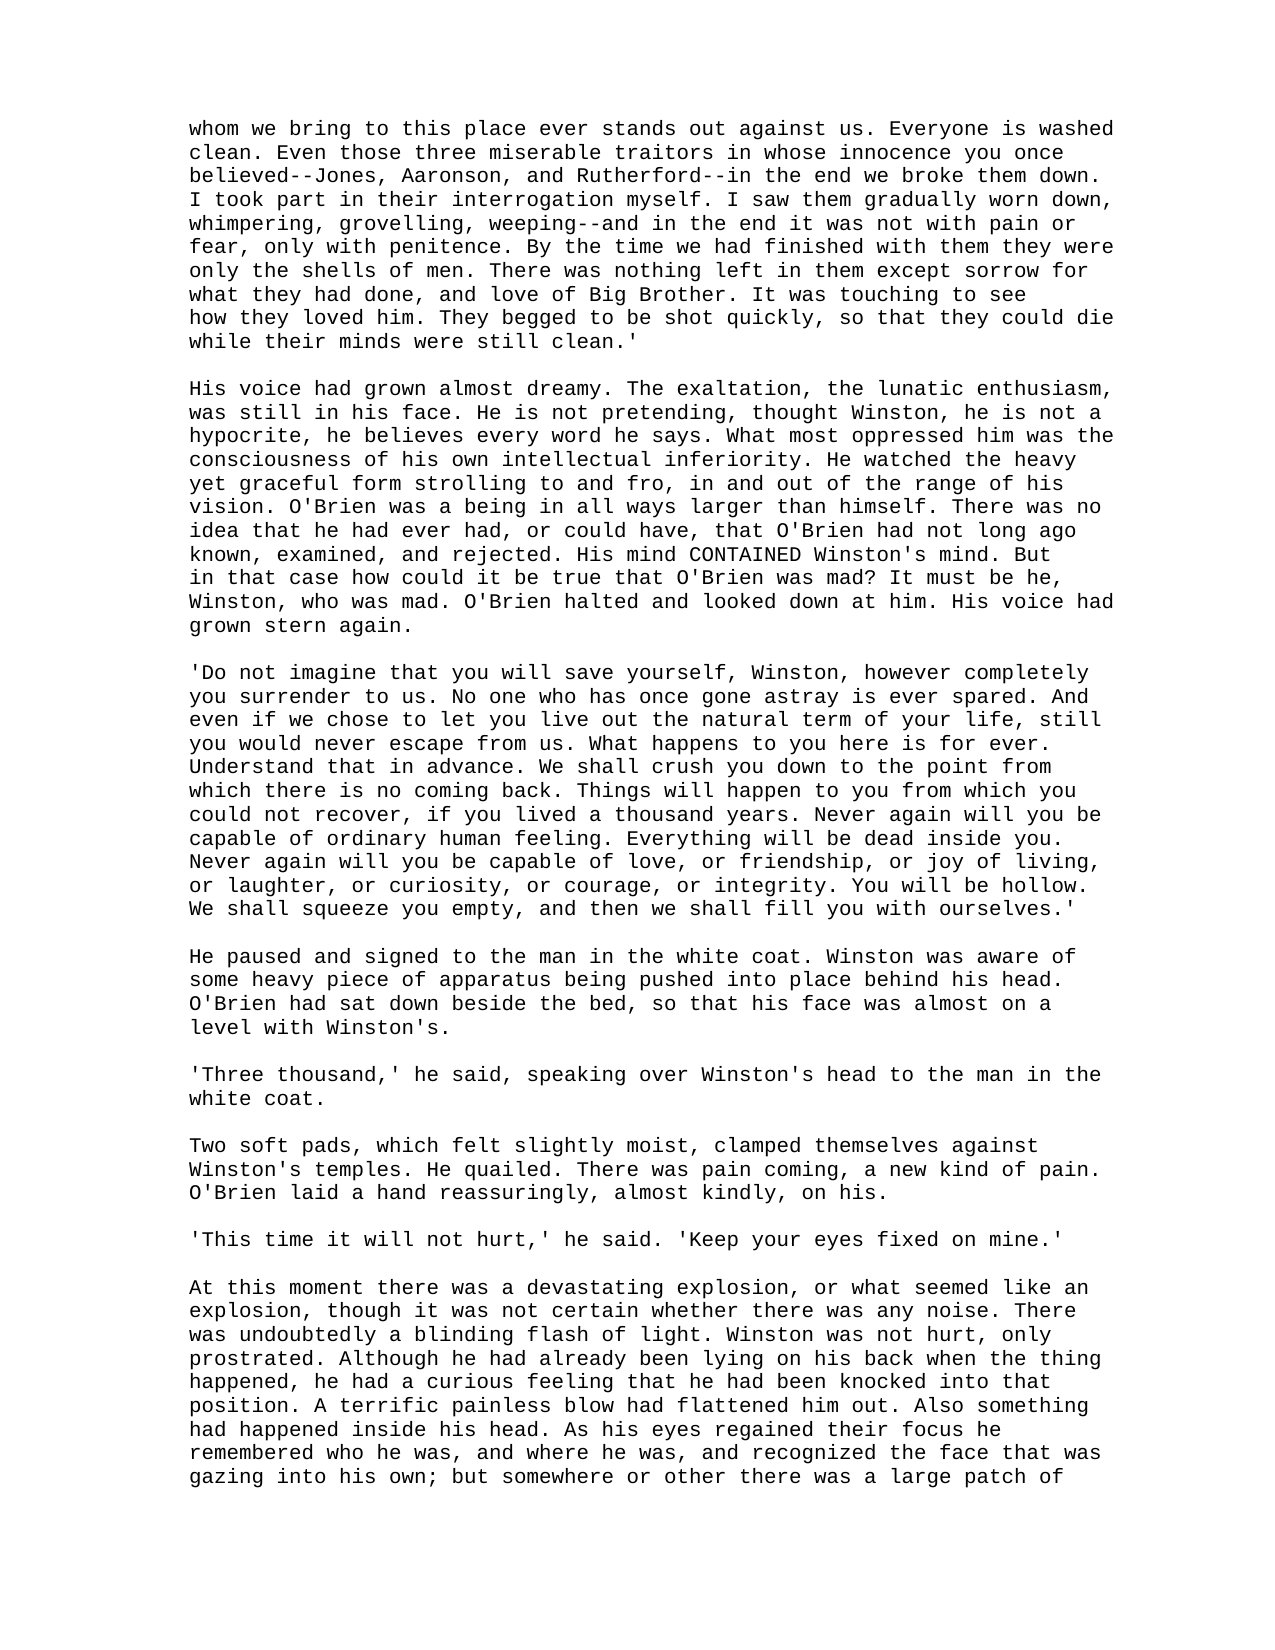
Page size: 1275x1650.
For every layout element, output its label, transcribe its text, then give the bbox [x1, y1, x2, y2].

text whimpering, grovelling, weeping--and in the end it was not with pain or [189, 213, 1185, 236]
text white coat. Two soft pads, which felt slightly moist, clamped themselves against [189, 1088, 1185, 1158]
text clean. Even those three miserable traitors in whose innocence you once [189, 142, 1185, 165]
text We shall squeeze you empty, and then we shall fill you with ourselves.' He paused and signed to the man in the white coat. Winston was aware of [189, 898, 1185, 969]
text Understand that in advance. We shall crush you down to the point from [189, 757, 1185, 780]
text hypocrite, he believes every word he says. What most oppressed him was the [189, 426, 1185, 449]
text explosion, though it was not certain whether there was any noise. There [189, 1300, 1185, 1324]
text prostrated. Although he had already been lying on his back when the thing [189, 1348, 1185, 1371]
text only the shells of men. There was nothing left in them except sorrow for [189, 260, 1185, 284]
text consciousness of his own intellectual inferiority. He watched the heavy [189, 449, 1185, 473]
text gazing into his own; but somewhere or other there was a large patch of [189, 1466, 1185, 1489]
text O'Brien laid a hand reassuringly, almost kindly, on his. 'This time it will not hurt,' he said. 'Keep your eyes fixed on mine.' At this moment there was a devastating explosion, or what seemed like an [189, 1182, 1185, 1300]
text remembered who he was, and where he was, and recognized the face that was [189, 1442, 1185, 1466]
text fear, only with penitence. By the time we had finished with them they were [189, 236, 1185, 260]
text you surrender to us. No one who has once gone astray is ever spared. And [189, 686, 1185, 709]
text Never again will you be capable of love, or friendship, or joy of living, [189, 851, 1185, 875]
text how they loved him. They begged to be shot quickly, so that they could die [189, 307, 1185, 331]
text O'Brien had sat down beside the bed, so that his face was almost on a [189, 993, 1185, 1017]
text or laughter, or curiosity, or courage, or integrity. You will be hollow. [189, 875, 1185, 898]
text believed--Jones, Aaronson, and Rutherford--in the end we broke them down. [189, 165, 1185, 189]
text was still in his face. He is not pretending, thought Winston, he is not a [189, 402, 1185, 426]
text you would never escape from us. What happens to you here is for ever. [189, 733, 1185, 757]
text vision. O'Brien was a being in all ways larger than himself. There was no [189, 496, 1185, 520]
text while their minds were still clean.' His voice had grown almost dreamy. The exaltation, the lunatic enthusiasm, [189, 331, 1185, 402]
text some heavy piece of apparatus being pushed into place behind his head. [189, 969, 1185, 993]
text yet graceful form strolling to and fro, in and out of the range of his [189, 473, 1185, 496]
text capable of ordinary human feeling. Everything will be dead inside you. [189, 827, 1185, 851]
text was undoubtedly a blinding flash of light. Winston was not hurt, only [189, 1324, 1185, 1348]
text even if we chose to let you live out the natural term of your life, still [189, 709, 1185, 733]
text which there is no coming back. Things will happen to you from which you [189, 780, 1185, 804]
text in that case how could it be true that O'Brien was mad? It must be he, [189, 567, 1185, 591]
text Winston, who was mad. O'Brien halted and looked down at him. His voice had [189, 591, 1185, 615]
text level with Winston's. 'Three thousand,' he said, speaking over Winston's head to the man in the [189, 1017, 1185, 1088]
text whom we bring to this place ever stands out against us. Everyone is washed [189, 118, 1185, 142]
text I took part in their interrogation myself. I saw them gradually worn down, [189, 189, 1185, 213]
text happened, he had a curious feeling that he had been knocked into that [189, 1371, 1185, 1395]
text Winston's temples. He quailed. There was pain coming, a new kind of pain. [189, 1158, 1185, 1182]
text known, examined, and rejected. His mind CONTAINED Winston's mind. But [189, 544, 1185, 567]
text idea that he had ever had, or could have, that O'Brien had not long ago [189, 520, 1185, 544]
text position. A terrific painless blow had flattened him out. Also something [189, 1395, 1185, 1419]
text could not recover, if you lived a thousand years. Never again will you be [189, 804, 1185, 827]
text what they had done, and love of Big Brother. It was touching to see [189, 284, 1185, 307]
text grown stern again. 'Do not imagine that you will save yourself, Winston, however completely [189, 615, 1185, 686]
text had happened inside his head. As his eyes regained their focus he [189, 1419, 1185, 1442]
